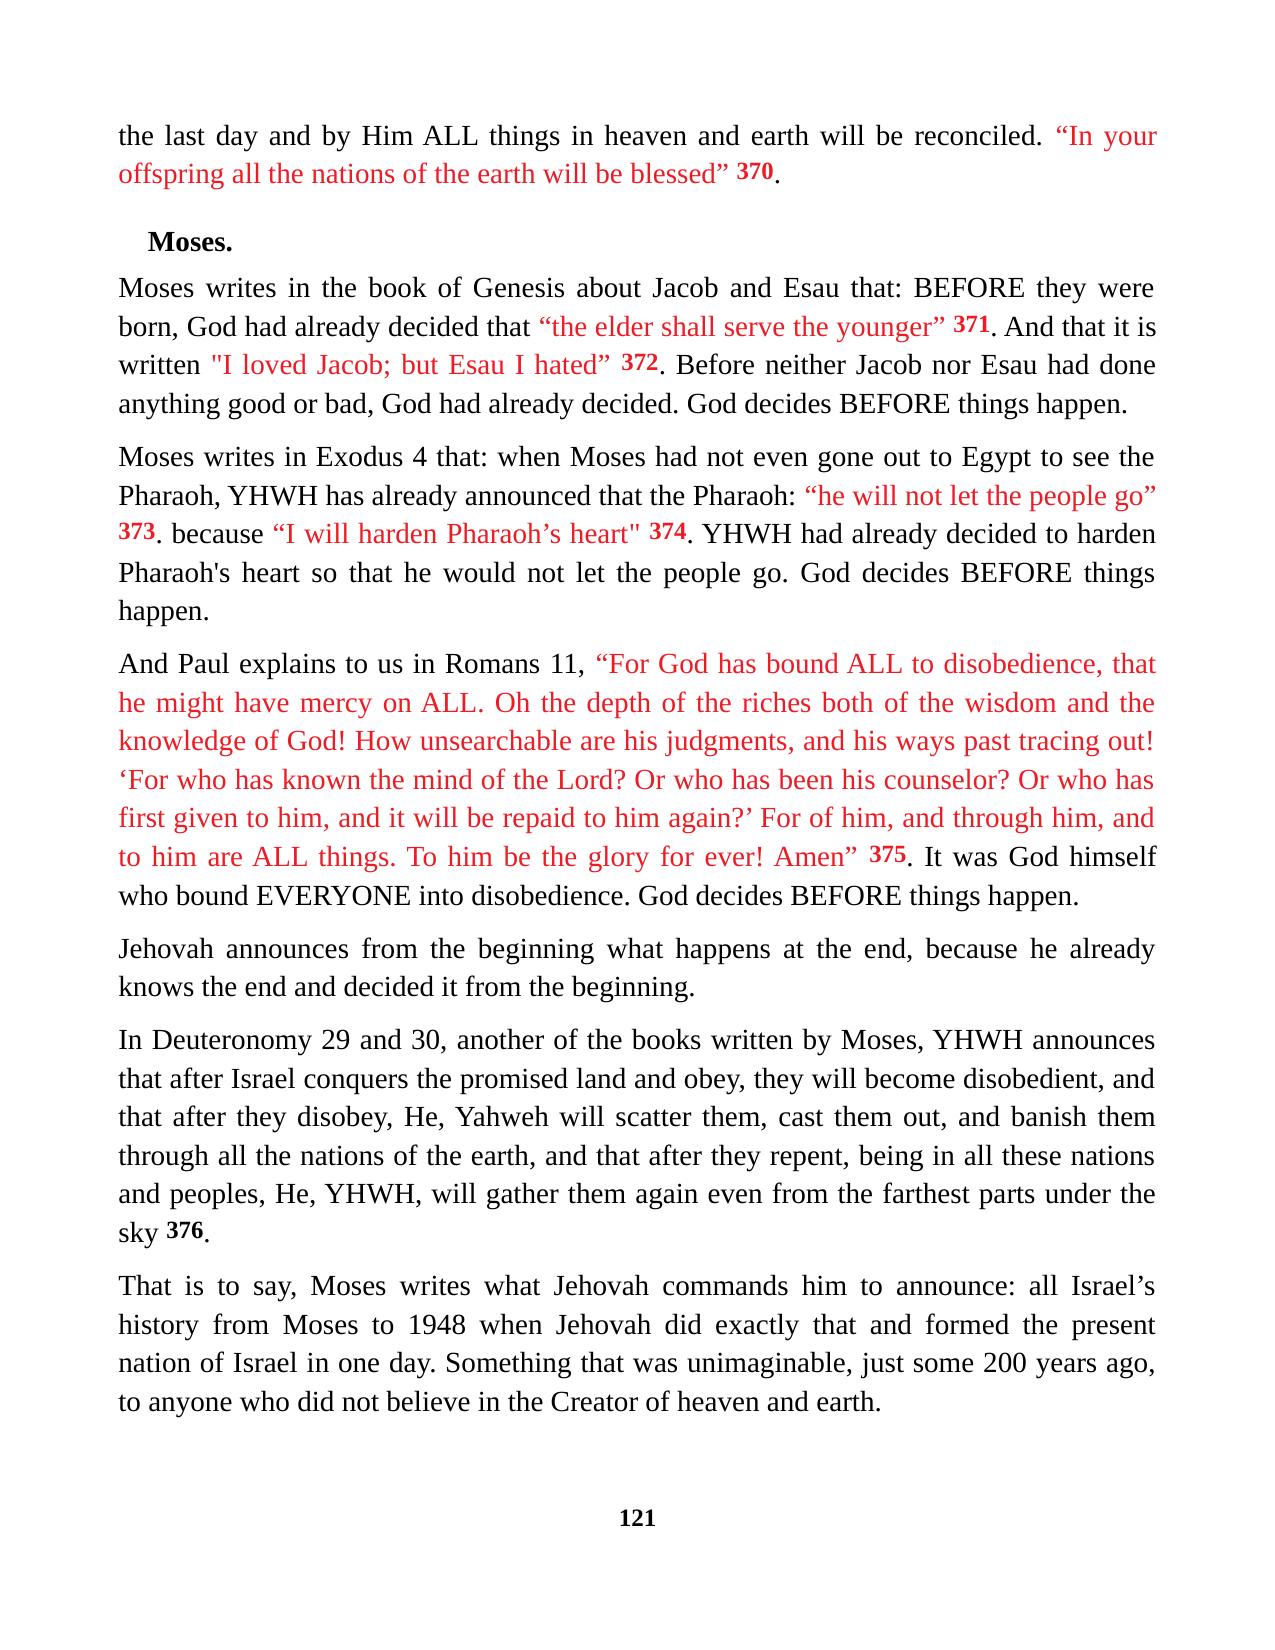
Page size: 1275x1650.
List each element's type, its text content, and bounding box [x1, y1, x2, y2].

text the last day and by Him ALL things in heaven and earth will be reconciled. “In your offspring all the nations of the earth will be blessed” . [118, 118, 1157, 190]
text And Paul explains to us in Romans 11, “For God has bound ALL to disobedience, that he might have mercy on ALL. Oh the depth of the riches both of the wisdom and the knowledge of God! How unsearchable are his judgments, and his ways past tracing out! ‘For who has known the mind of the Lord? Or who has been his counselor? Or who has first given to him, and it will be repaid to him again?’ For of him, and through him, and to him are ALL things. To him be the glory for ever! Amen” . It was God himself who bound EVERYONE into disobedience. God decides BEFORE things happen. [118, 646, 1157, 911]
text Moses writes in the book of Genesis about Jacob and Esau that: BEFORE they were born, God had already decided that “the elder shall serve the younger” . And that it is written "I loved Jacob; but Esau I hated” . Before neither Jacob nor Esau had done anything good or bad, God had already decided. God decides BEFORE things happen. [118, 270, 1157, 419]
subtitle Moses. [148, 224, 1157, 258]
text Jehovah announces from the beginning what happens at the end, because he already knows the end and decided it from the beginning. [118, 931, 1157, 1003]
text That is to say, Moses writes what Jehovah commands him to announce: all Israel’s history from Moses to 1948 when Jehovah did exactly that and formed the present nation of Israel in one day. Something that was unimaginable, just some 200 years ago, to anyone who did not believe in the Creator of heaven and earth. [118, 1268, 1157, 1417]
text In Deuteronomy 29 and 30, another of the books written by Moses, YHWH announces that after Israel conquers the promised land and obey, they will become disobedient, and that after they disobey, He, Yahweh will scatter them, cast them out, and banish them through all the nations of the earth, and that after they repent, being in all these nations and peoples, He, YHWH, will gather them again even from the farthest parts under the sky . [118, 1022, 1157, 1249]
text Moses writes in Exodus 4 that: when Moses had not even gone out to Egypt to see the Pharaoh, YHWH has already announced that the Pharaoh: “he will not let the people go” . because “I will harden Pharaoh’s heart" . YHWH had already decided to harden Pharaoh's heart so that he would not let the people go. God decides BEFORE things happen. [118, 439, 1157, 627]
